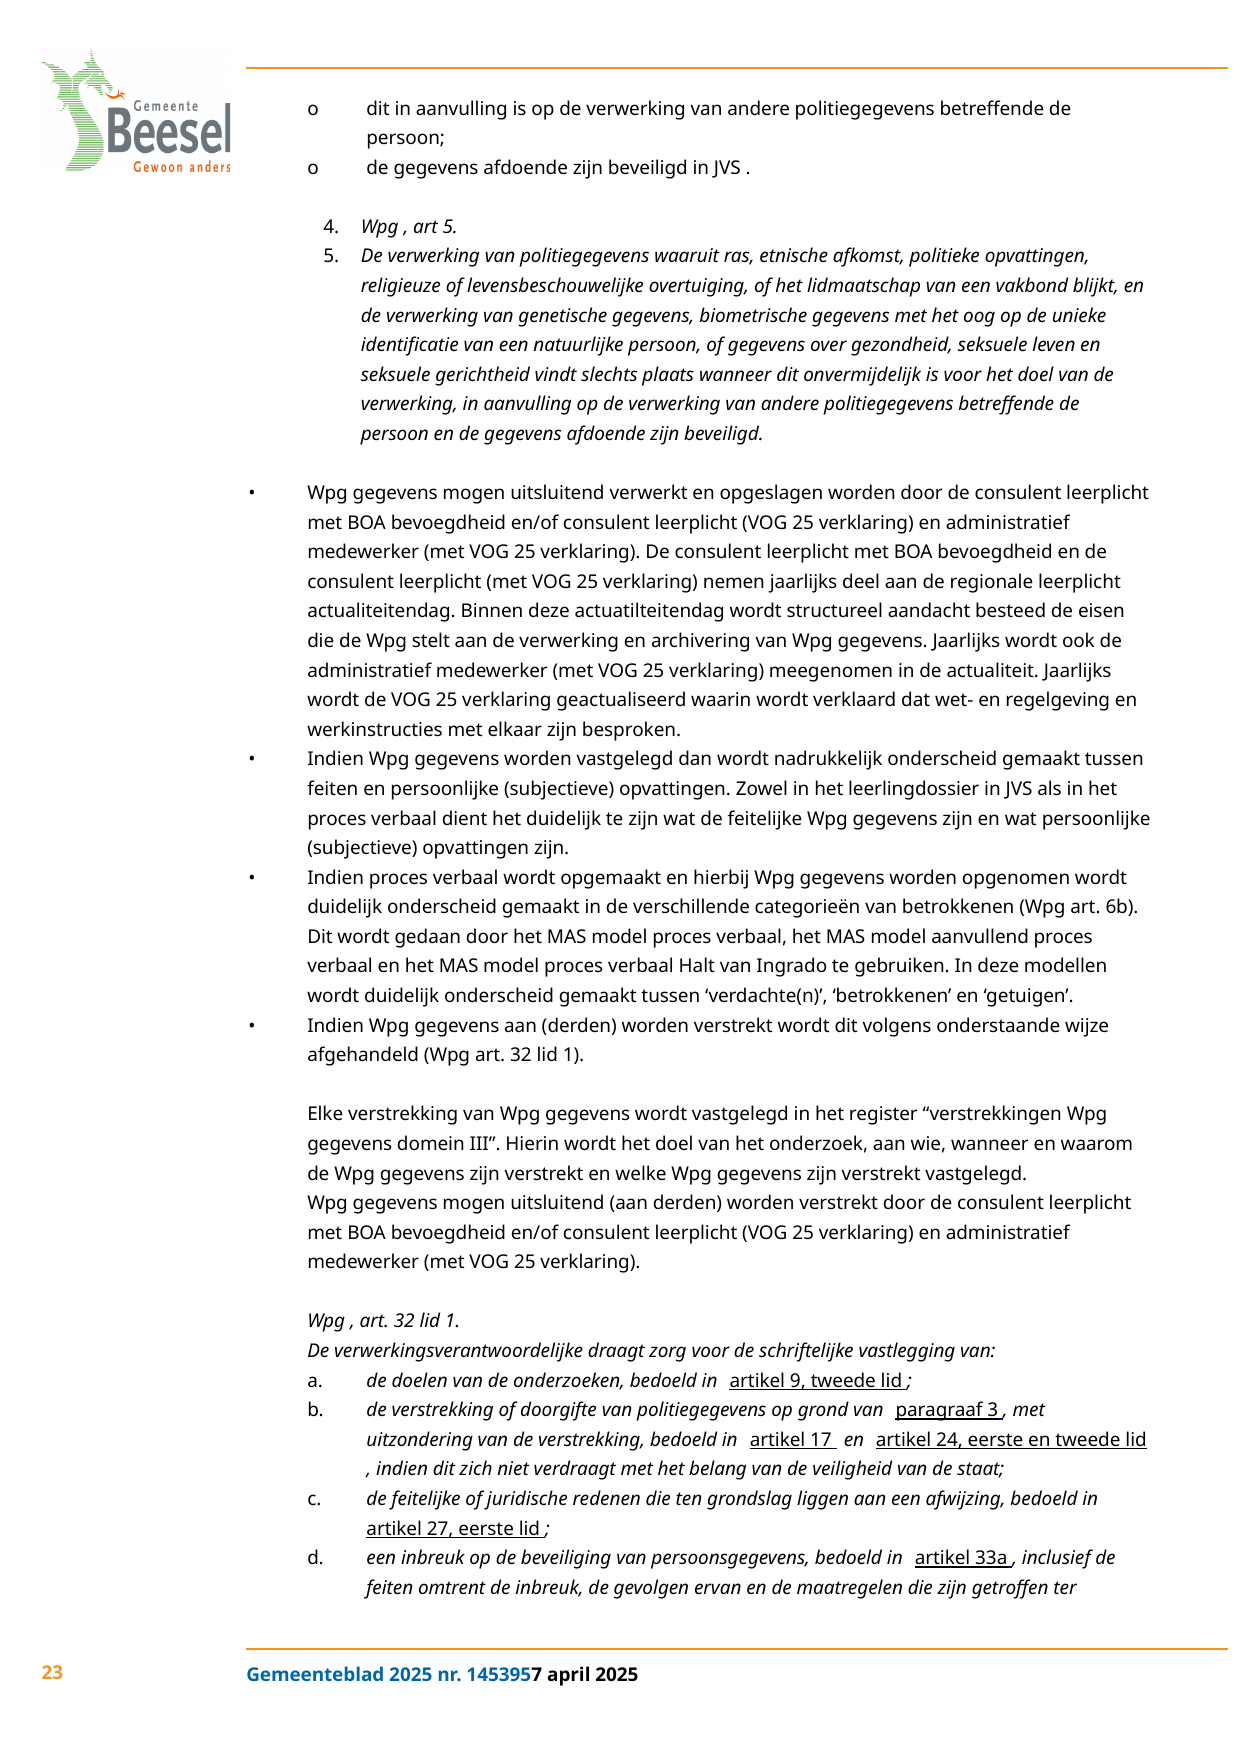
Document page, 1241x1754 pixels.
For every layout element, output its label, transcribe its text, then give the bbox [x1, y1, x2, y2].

list Elke verstrekking van Wpg gegevens wordt vastgelegd in het register “verstrekkingen Wpg gegevens domein III”. Hierin wordt het doel van het onderzoek, aan wie, wanneer en waarom de Wpg gegevens zijn verstrekt en welke Wpg gegevens zijn verstrekt vastgelegd. [248, 1101, 1152, 1186]
list Wpg gegevens mogen uitsluitend verwerkt en opgeslagen worden door de consulent leerplicht met BOA bevoegdheid en/of consulent leerplicht (VOG 25 verklaring) en administratief medewerker (met VOG 25 verklaring). De consulent leerplicht met BOA bevoegdheid en de consulent leerplicht (met VOG 25 verklaring) nemen jaarlijks deel aan de regionale leerplicht actualiteitendag. Binnen deze actuatilteitendag wordt structureel aandacht besteed de eisen die de Wpg stelt aan de verwerking en archivering van Wpg gegevens. Jaarlijks wordt ook de administratief medewerker (met VOG 25 verklaring) meegenomen in de actualiteit. Jaarlijks wordt de VOG 25 verklaring geactualiseerd waarin wordt verklaard dat wet- en regelgeving en werkinstructies met elkaar zijn besproken. [248, 479, 1152, 742]
picture [41, 47, 231, 172]
list Indien Wpg gegevens aan (derden) worden verstrekt wordt dit volgens onderstaande wijze afgehandeld (Wpg art. 32 lid 1). [248, 1012, 1152, 1067]
list Indien proces verbaal wordt opgemaakt en hierbij Wpg gegevens worden opgenomen wordt duidelijk onderscheid gemaakt in de verschillende categorieën van betrokkenen (Wpg art. 6b). Dit wordt gedaan door het MAS model proces verbaal, het MAS model aanvullend proces verbaal en het MAS model proces verbaal Halt van Ingrado te gebruiken. In deze modellen wordt duidelijk onderscheid gemaakt tussen ‘verdachte(n)’, ‘betrokkenen’ en ‘getuigen’. [248, 864, 1152, 1008]
list een inbreuk op de beveiliging van persoonsgegevens, bedoeld in artikel 33a , inclusief de feiten omtrent de inbreuk, de gevolgen ervan en de maatregelen die zijn getroffen ter [307, 1544, 1152, 1600]
list de feitelijke of juridische redenen die ten grondslag liggen aan een afwijzing, bedoeld in artikel 27, eerste lid ; [307, 1485, 1152, 1541]
list Indien Wpg gegevens worden vastgelegd dan wordt nadrukkelijk onderscheid gemaakt tussen feiten en persoonlijke (subjectieve) opvattingen. Zowel in het leerlingdossier in JVS als in het proces verbaal dient het duidelijk te zijn wat de feitelijke Wpg gegevens zijn en wat persoonlijke (subjectieve) opvattingen zijn. [248, 746, 1152, 860]
list Wpg , art 5. [323, 213, 1152, 239]
list de doelen van de onderzoeken, bedoeld in artikel 9, tweede lid ; [307, 1367, 1152, 1393]
list Wpg , art. 32 lid 1. [248, 1308, 1152, 1333]
list de gegevens afdoende zijn beveiligd in JVS . [307, 154, 1152, 180]
list De verwerking van politiegegevens waaruit ras, etnische afkomst, politieke opvattingen, religieuze of levensbeschouwelijke overtuiging, of het lidmaatschap van een vakbond blijkt, en de verwerking van genetische gegevens, biometrische gegevens met het oog op de unieke identificatie van een natuurlijke persoon, of gegevens over gezondheid, seksuele leven en seksuele gerichtheid vindt slechts plaats wanneer dit onvermijdelijk is voor het doel van de verwerking, in aanvulling op de verwerking van andere politiegegevens betreffende de persoon en de gegevens afdoende zijn beveiligd. [323, 243, 1152, 446]
list De verwerkingsverantwoordelijke draagt zorg voor de schriftelijke vastlegging van: [248, 1337, 1152, 1363]
list Wpg gegevens mogen uitsluitend (aan derden) worden verstrekt door de consulent leerplicht met BOA bevoegdheid en/of consulent leerplicht (VOG 25 verklaring) en administratief medewerker (met VOG 25 verklaring). [248, 1189, 1152, 1274]
list dit in aanvulling is op de verwerking van andere politiegegevens betreffende de persoon; [307, 95, 1152, 150]
list de verstrekking of doorgifte van politiegegevens op grond van paragraaf 3 , met uitzondering van de verstrekking, bedoeld in artikel 17 en artikel 24, eerste en tweede lid , indien dit zich niet verdraagt met het belang van de veiligheid van de staat; [307, 1396, 1152, 1481]
